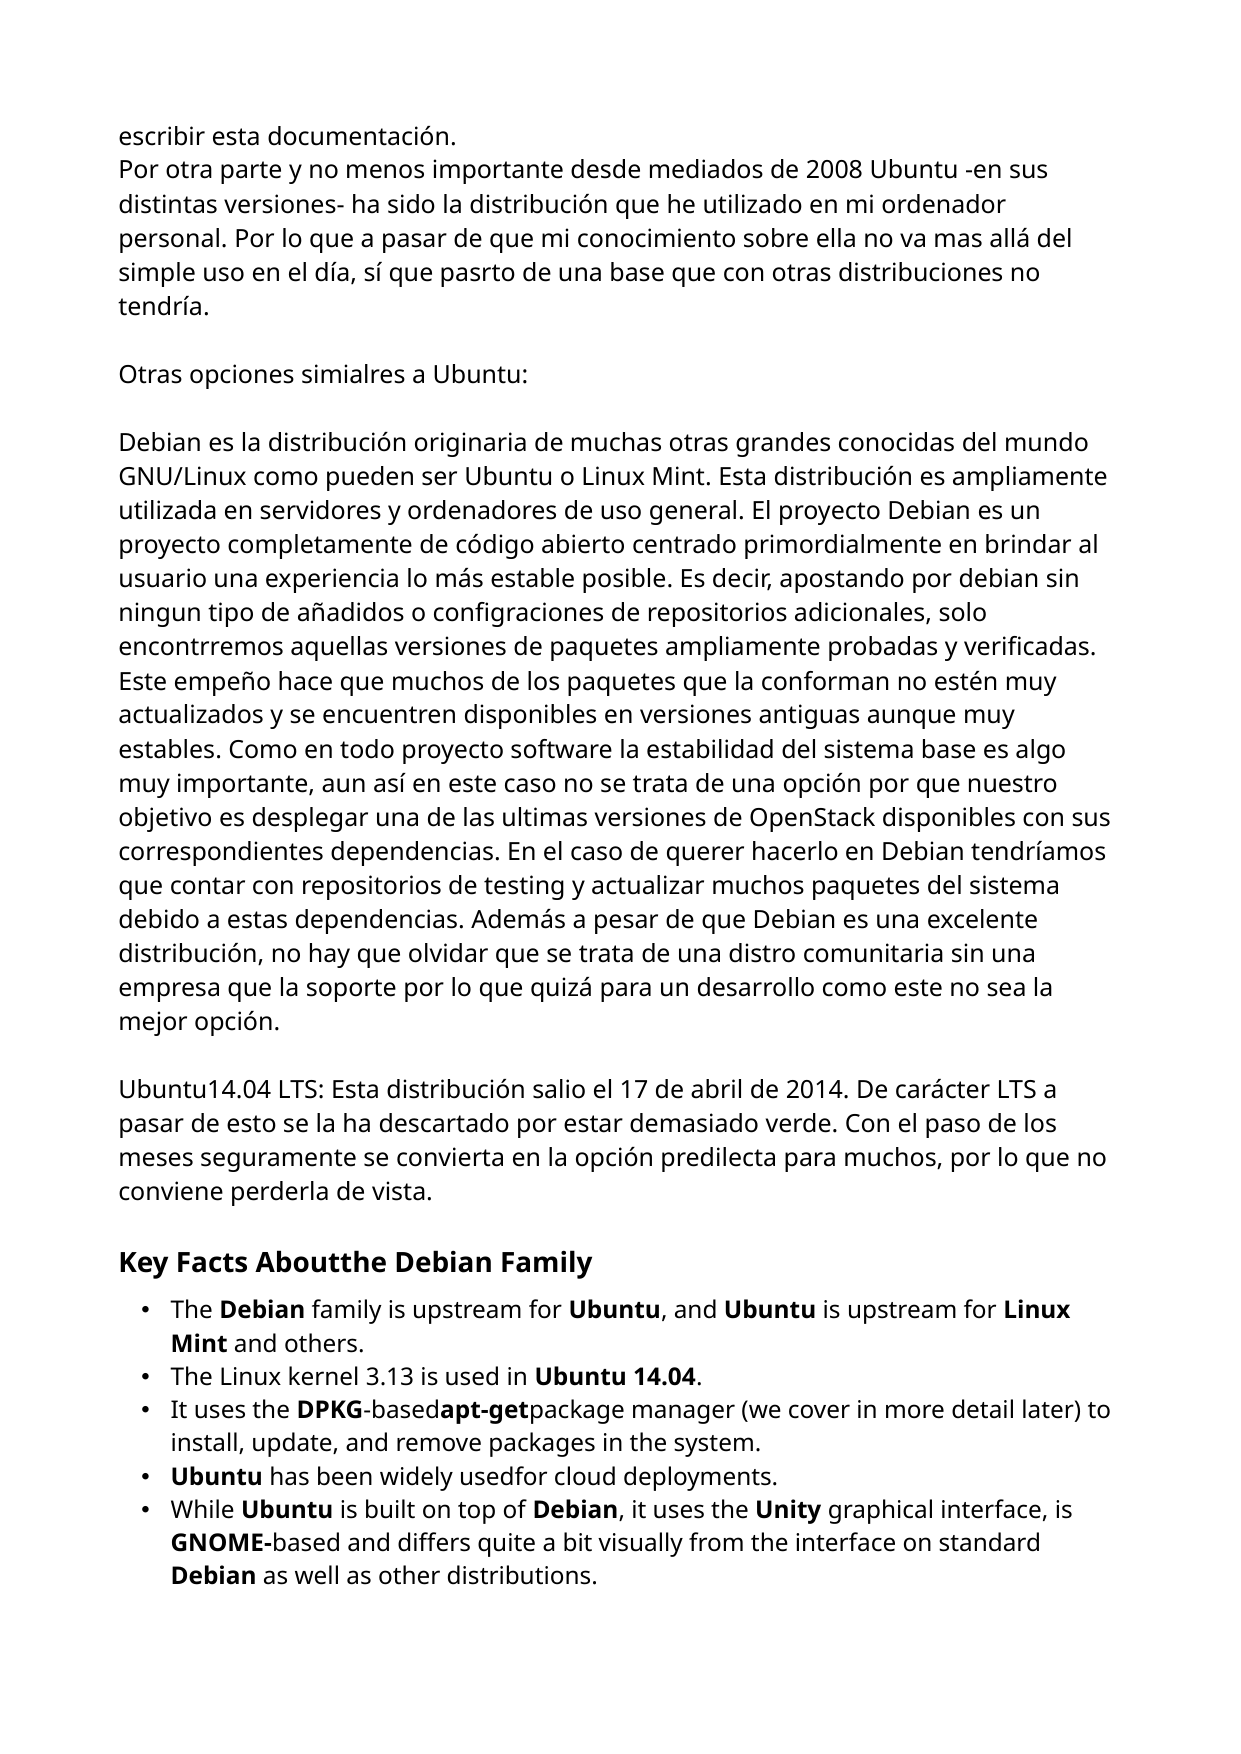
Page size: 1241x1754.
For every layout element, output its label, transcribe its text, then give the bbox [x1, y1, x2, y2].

text Otras opciones simialres a Ubuntu: [118, 357, 1122, 391]
text Key Facts Aboutthe Debian Family [118, 1242, 1122, 1280]
text Ubuntu14.04 LTS: Esta distribución salio el 17 de abril de 2014. De carácter LTS a pasar de esto se la ha descartado por estar demasiado verde. Con el paso de los meses seguramente se convierta en la opción predilecta para muchos, por lo que no conviene perderla de vista. [118, 1072, 1122, 1208]
list Ubuntu has been widely usedfor cloud deployments. [170, 1459, 1122, 1492]
list The Debian family is upstream for Ubuntu, and Ubuntu is upstream for Linux Mint and others. [170, 1293, 1122, 1359]
list It uses the DPKG-basedapt-getpackage manager (we cover in more detail later) to install, update, and remove packages in the system. [170, 1392, 1122, 1459]
text Debian es la distribución originaria de muchas otras grandes conocidas del mundo GNU/Linux como pueden ser Ubuntu o Linux Mint. Esta distribución es ampliamente utilizada en servidores y ordenadores de uso general. El proyecto Debian es un proyecto completamente de código abierto centrado primordialmente en brindar al usuario una experiencia lo más estable posible. Es decir, apostando por debian sin ningun tipo de añadidos o configraciones de repositorios adicionales, solo encontrremos aquellas versiones de paquetes ampliamente probadas y verificadas. Este empeño hace que muchos de los paquetes que la conforman no estén muy actualizados y se encuentren disponibles en versiones antiguas aunque muy estables. Como en todo proyecto software la estabilidad del sistema base es algo muy importante, aun así en este caso no se trata de una opción por que nuestro objetivo es desplegar una de las ultimas versiones de OpenStack disponibles con sus correspondientes dependencias. En el caso de querer hacerlo en Debian tendríamos que contar con repositorios de testing y actualizar muchos paquetes del sistema debido a estas dependencias. Además a pesar de que Debian es una excelente distribución, no hay que olvidar que se trata de una distro comunitaria sin una empresa que la soporte por lo que quizá para un desarrollo como este no sea la mejor opción. [118, 425, 1122, 1038]
list The Linux kernel 3.13 is used in Ubuntu 14.04. [170, 1359, 1122, 1392]
text escribir esta documentación. [118, 118, 1122, 152]
text Por otra parte y no menos importante desde mediados de 2008 Ubuntu -en sus distintas versiones- ha sido la distribución que he utilizado en mi ordenador personal. Por lo que a pasar de que mi conocimiento sobre ella no va mas allá del simple uso en el día, sí que pasrto de una base que con otras distribuciones no tendría. [118, 152, 1122, 322]
list While Ubuntu is built on top of Debian, it uses the Unity graphical interface, is GNOME-based and differs quite a bit visually from the interface on standard Debian as well as other distributions. [170, 1492, 1122, 1592]
